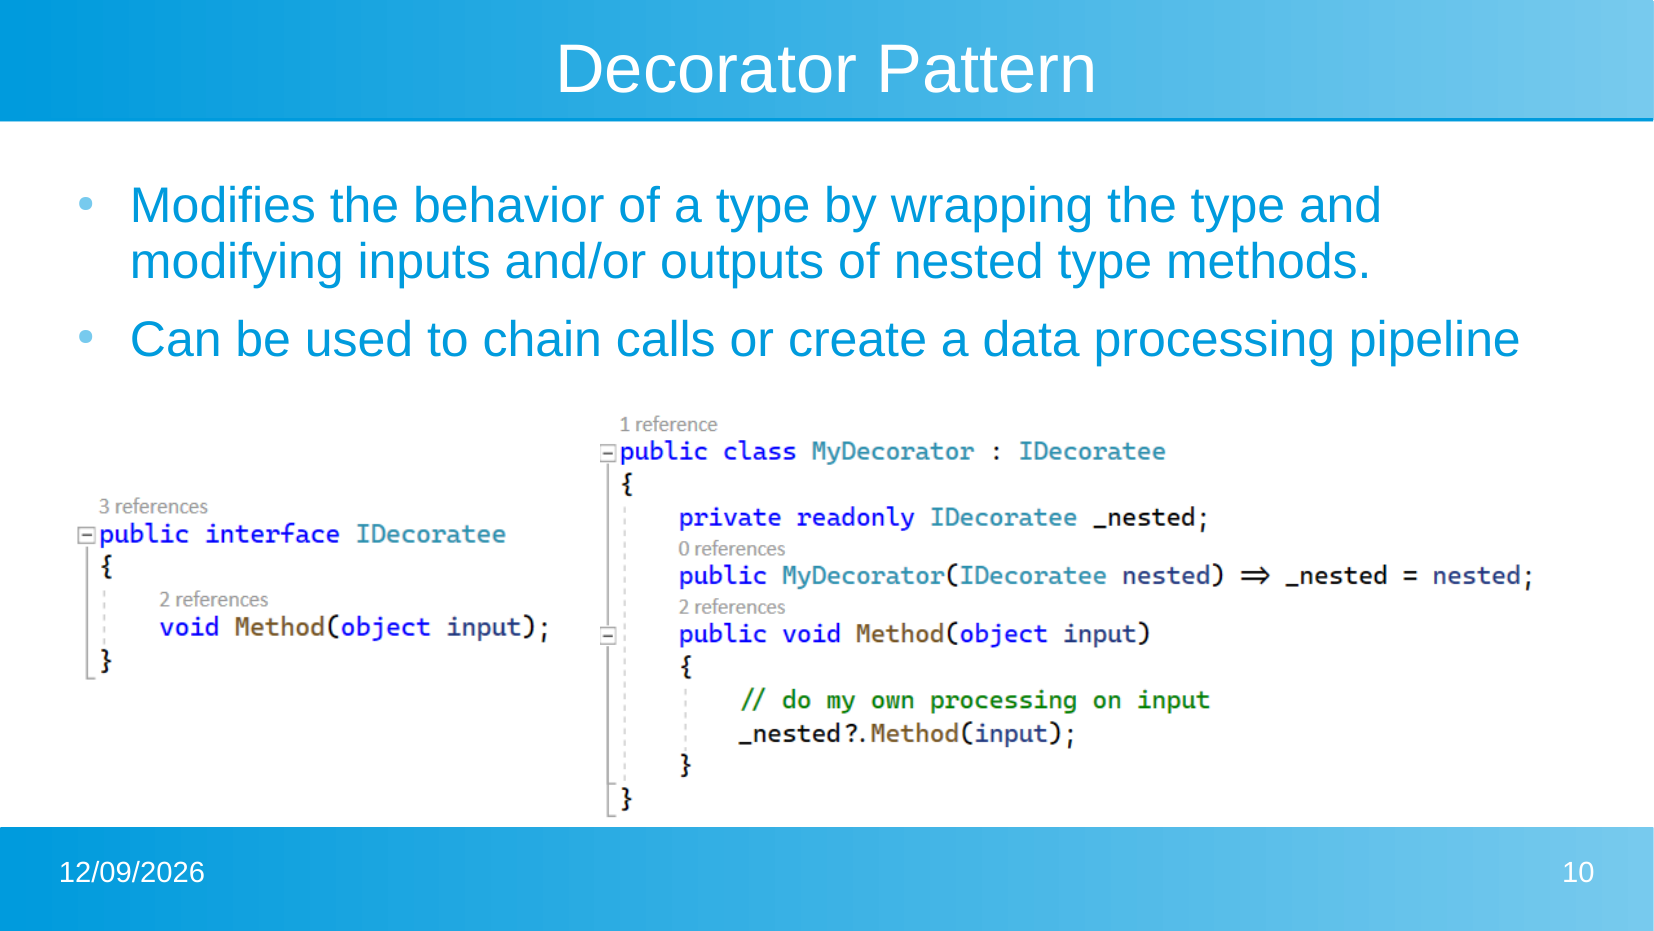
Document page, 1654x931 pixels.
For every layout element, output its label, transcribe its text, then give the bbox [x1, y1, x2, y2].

list Modifies the behavior of a type by wrapping the type and modifying inputs and/or outputs of nested type methods. Can be used to chain calls or create a data processing pipeline [59, 177, 1595, 768]
title Decorator Pattern [59, 29, 1595, 108]
picture [75, 487, 568, 693]
picture [600, 408, 1556, 826]
